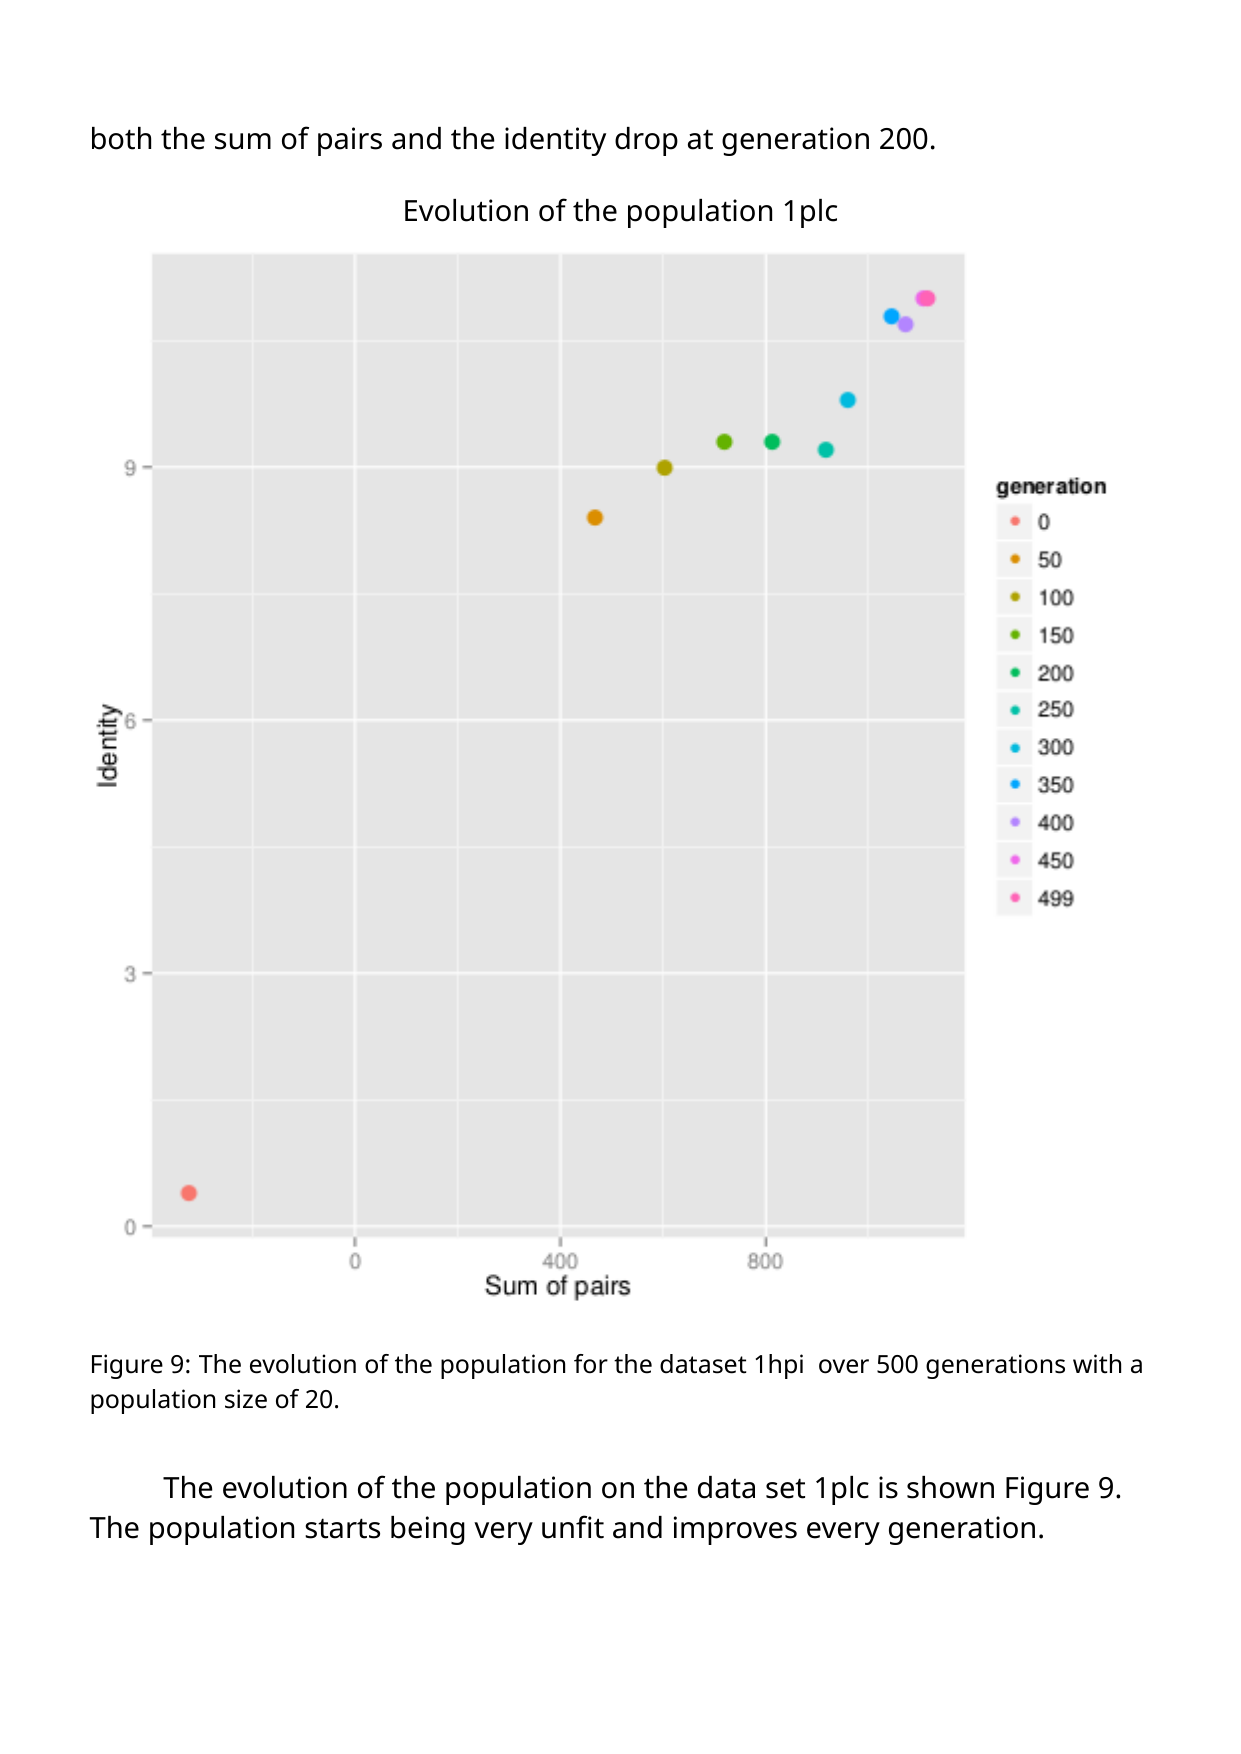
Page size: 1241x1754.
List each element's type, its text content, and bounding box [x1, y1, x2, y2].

text The evolution of the population on the data set 1plc is shown Figure 9. The population starts being very unfit and improves every generation. [89, 1468, 1152, 1547]
table_cell [89, 1303, 1152, 1342]
table_cell Figure 9: The evolution of the population for the dataset 1hpi over 500 generations with a population size of 20. [89, 1342, 1152, 1416]
table_header Evolution of the population 1plc [89, 190, 1152, 229]
picture [89, 229, 1152, 1303]
text both the sum of pairs and the identity drop at generation 200. [89, 118, 1152, 158]
